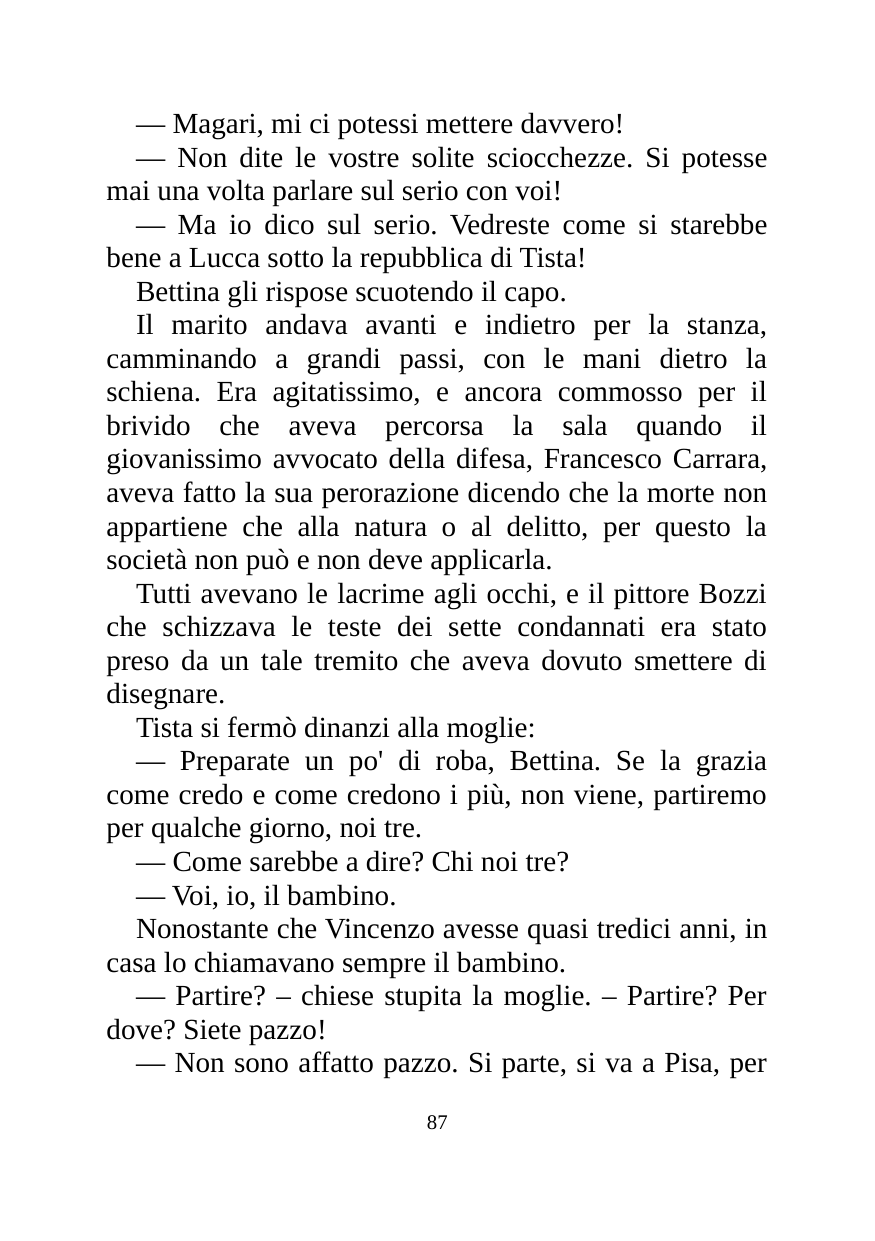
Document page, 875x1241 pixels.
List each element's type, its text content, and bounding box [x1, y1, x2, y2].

text — Come sarebbe a dire? Chi noi tre? [106, 844, 768, 878]
text — Ma io dico sul serio. Vedreste come si starebbe bene a Lucca sotto la repubblica di Tista! [106, 207, 768, 274]
text Nonostante che Vincenzo avesse quasi tredici anni, in casa lo chiamavano sempre il bambino. [106, 911, 768, 978]
text Tista si fermò dinanzi alla moglie: [106, 710, 768, 743]
text — Partire? – chiese stupita la moglie. – Partire? Per dove? Siete pazzo! [106, 978, 768, 1045]
text Il marito andava avanti e indietro per la stanza, camminando a grandi passi, con le mani dietro la schiena. Era agitatissimo, e ancora commosso per il brivido che aveva percorsa la sala quando il giovanissimo avvocato della difesa, Francesco Carrara, aveva fatto la sua perorazione dicendo che la morte non appartiene che alla natura o al delitto, per questo la società non può e non deve applicarla. [106, 307, 768, 576]
text — Preparate un po' di roba, Bettina. Se la grazia come credo e come credono i più, non viene, partiremo per qualche giorno, noi tre. [106, 743, 768, 844]
text — Non dite le vostre solite sciocchezze. Si potesse mai una volta parlare sul serio con voi! [106, 140, 768, 207]
text — Magari, mi ci potessi mettere davvero! [106, 106, 768, 140]
text Bettina gli rispose scuotendo il capo. [106, 274, 768, 307]
text — Voi, io, il bambino. [106, 878, 768, 911]
text — Non sono affatto pazzo. Si parte, si va a Pisa, per [106, 1045, 768, 1079]
text Tutti avevano le lacrime agli occhi, e il pittore Bozzi che schizzava le teste dei sette condannati era stato preso da un tale tremito che aveva dovuto smettere di disegnare. [106, 576, 768, 710]
